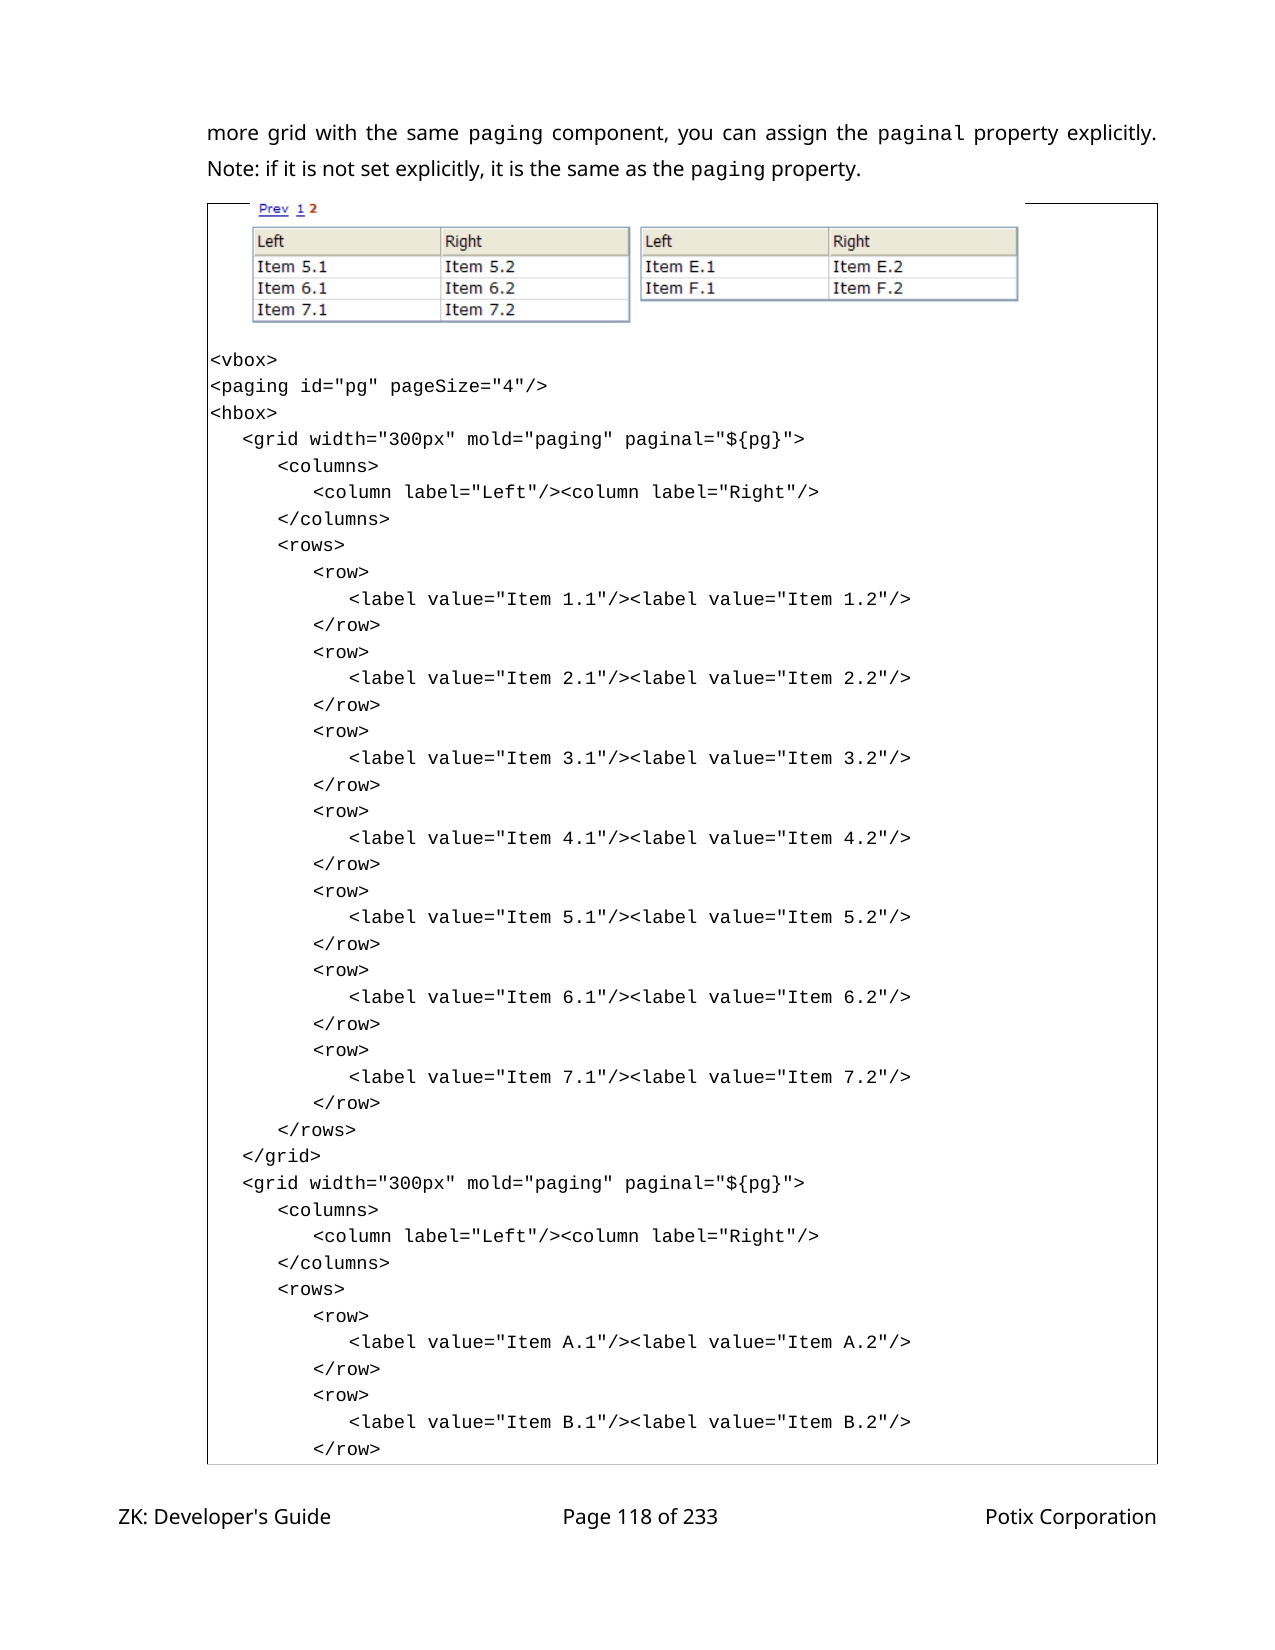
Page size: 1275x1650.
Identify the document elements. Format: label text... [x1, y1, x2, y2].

text more grid with the same paging component, you can assign the paginal property explicitly. Note: if it is not set explicitly, it is the same as the paging property. [207, 118, 1157, 182]
picture [250, 200, 1025, 328]
text <vbox> <paging id="pg" pageSize="4"/> <hbox> <grid width="300px" mold="paging" paginal="${pg}"> <columns> <column label="Left"/><column label="Right"/> </columns> <rows> <row> <label value="Item 1.1"/><label value="Item 1.2"/> </row> <row> <label value="Item 2.1"/><label value="Item 2.2"/> </row> <row> <label value="Item 3.1"/><label value="Item 3.2"/> </row> <row> <label value="Item 4.1"/><label value="Item 4.2"/> </row> <row> <label value="Item 5.1"/><label value="Item 5.2"/> </row> <row> <label value="Item 6.1"/><label value="Item 6.2"/> </row> <row> <label value="Item 7.1"/><label value="Item 7.2"/> </row> </rows> </grid> <grid width="300px" mold="paging" paginal="${pg}"> <columns> <column label="Left"/><column label="Right"/> </columns> <rows> <row> <label value="Item A.1"/><label value="Item A.2"/> </row> <row> <label value="Item B.1"/><label value="Item B.2"/> </row> [208, 204, 1157, 1464]
